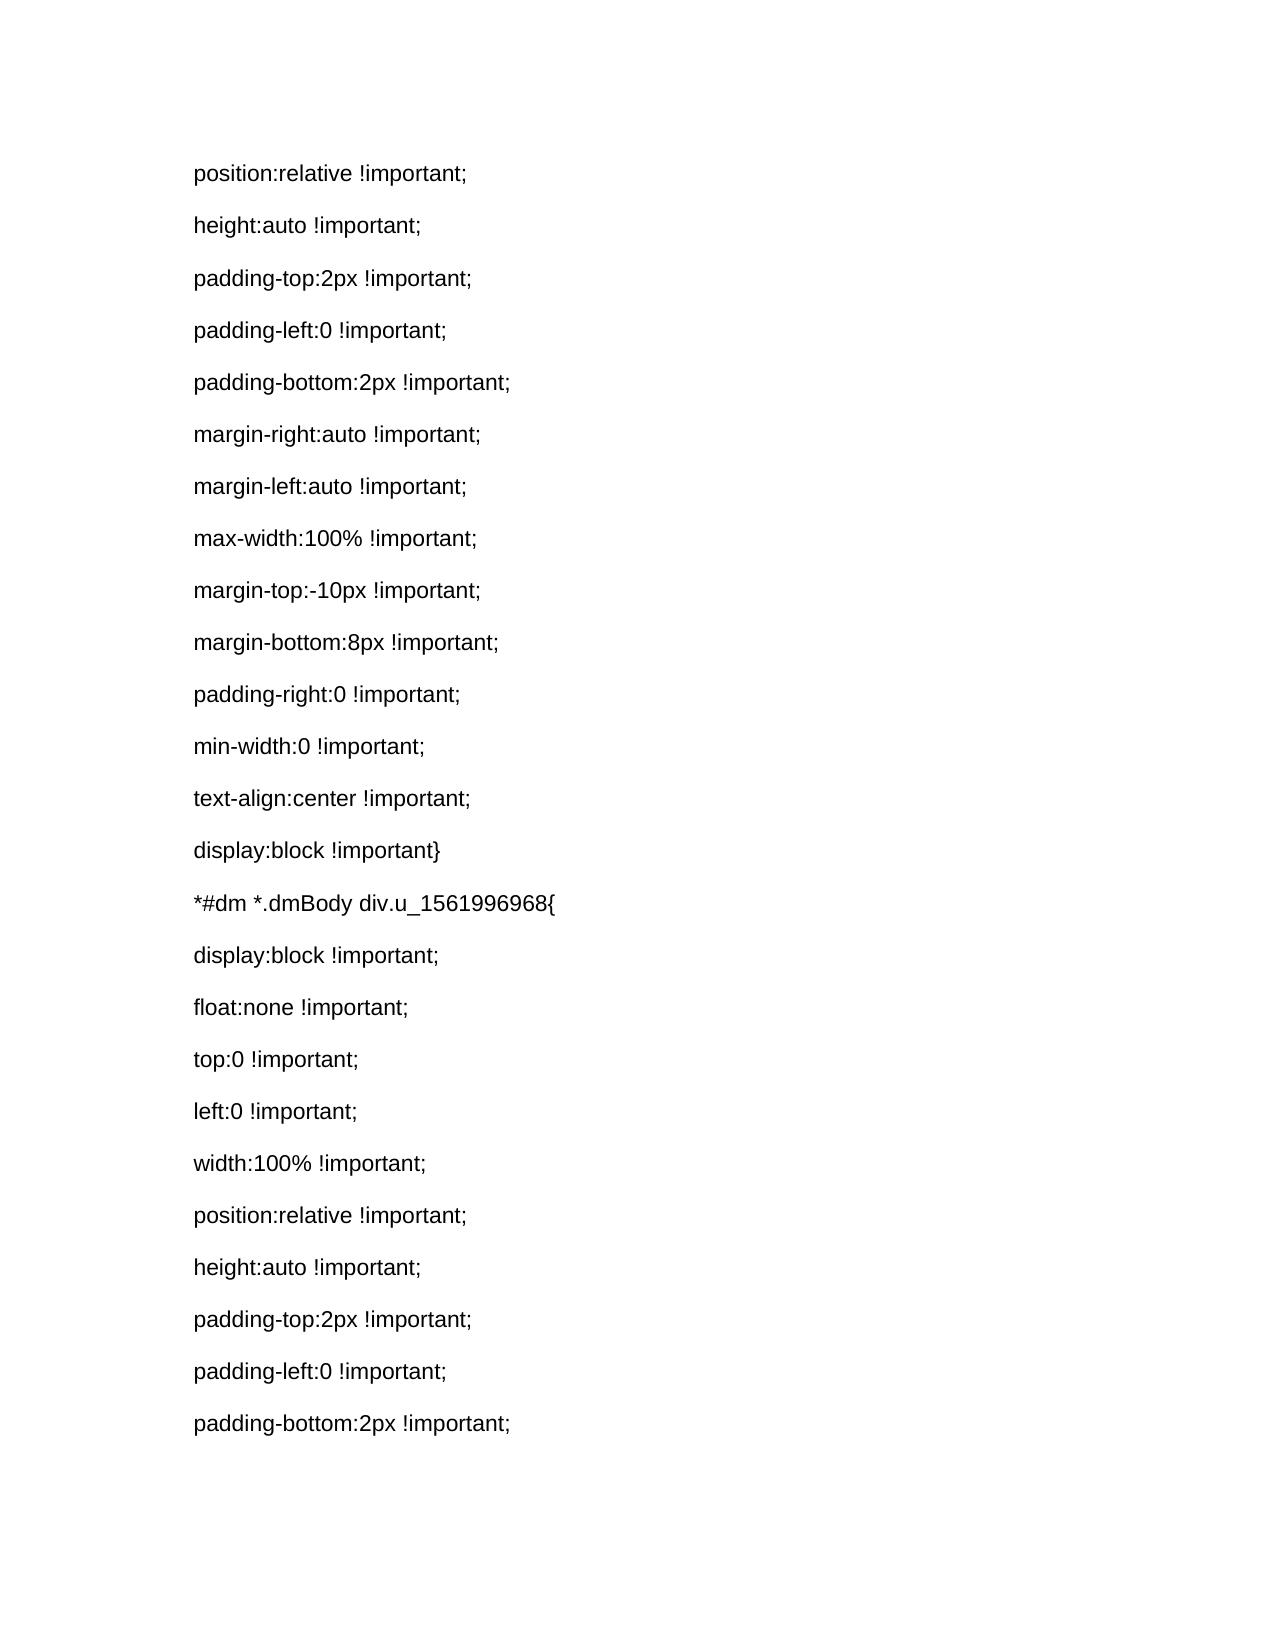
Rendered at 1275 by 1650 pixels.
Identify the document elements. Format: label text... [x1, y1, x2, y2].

table_cell height:auto !important; [183, 1244, 1125, 1296]
table_cell padding-left:0 !important; [183, 1348, 1125, 1400]
table_cell height:auto !important; [183, 202, 1125, 254]
table_cell left:0 !important; [183, 1088, 1125, 1139]
table_cell margin-bottom:8px !important; [183, 619, 1125, 671]
table_cell min-width:0 !important; [183, 723, 1125, 775]
table_cell [150, 202, 183, 254]
table_cell [150, 1348, 183, 1400]
table_cell display:block !important} [183, 827, 1125, 879]
table_cell margin-right:auto !important; [183, 410, 1125, 462]
table_cell padding-top:2px !important; [183, 254, 1125, 306]
table_cell position:relative !important; [183, 150, 1125, 202]
table_cell max-width:100% !important; [183, 515, 1125, 567]
table_cell display:block !important; [183, 931, 1125, 983]
table_cell width:100% !important; [183, 1140, 1125, 1192]
table_cell [150, 358, 183, 410]
table_cell [150, 879, 183, 931]
table_cell *#dm *.dmBody div.u_1561996968{ [183, 879, 1125, 931]
table_cell [150, 306, 183, 358]
table_cell position:relative !important; [183, 1192, 1125, 1244]
table_cell [150, 1140, 183, 1192]
table_cell [150, 983, 183, 1035]
table_cell [150, 619, 183, 671]
table_cell padding-bottom:2px !important; [183, 358, 1125, 410]
table_cell [150, 827, 183, 879]
table_cell [150, 254, 183, 306]
table_cell [150, 567, 183, 619]
table_cell [150, 671, 183, 723]
table_cell text-align:center !important; [183, 775, 1125, 827]
table_cell [150, 723, 183, 775]
table_cell [150, 463, 183, 514]
table_cell [150, 1035, 183, 1087]
table_cell top:0 !important; [183, 1035, 1125, 1087]
table_cell padding-right:0 !important; [183, 671, 1125, 723]
table_cell [150, 1088, 183, 1139]
table_cell [150, 775, 183, 827]
table_cell padding-bottom:2px !important; [183, 1400, 1125, 1452]
table_cell [150, 1244, 183, 1296]
table_cell float:none !important; [183, 983, 1125, 1035]
table_cell padding-top:2px !important; [183, 1296, 1125, 1348]
table_cell margin-left:auto !important; [183, 463, 1125, 514]
table_cell [150, 1192, 183, 1244]
table_cell margin-top:-10px !important; [183, 567, 1125, 619]
table_cell [150, 410, 183, 462]
table_cell [150, 1400, 183, 1452]
table_cell [150, 150, 183, 202]
table_cell [150, 515, 183, 567]
table_cell padding-left:0 !important; [183, 306, 1125, 358]
table_cell [150, 1296, 183, 1348]
table_cell [150, 931, 183, 983]
